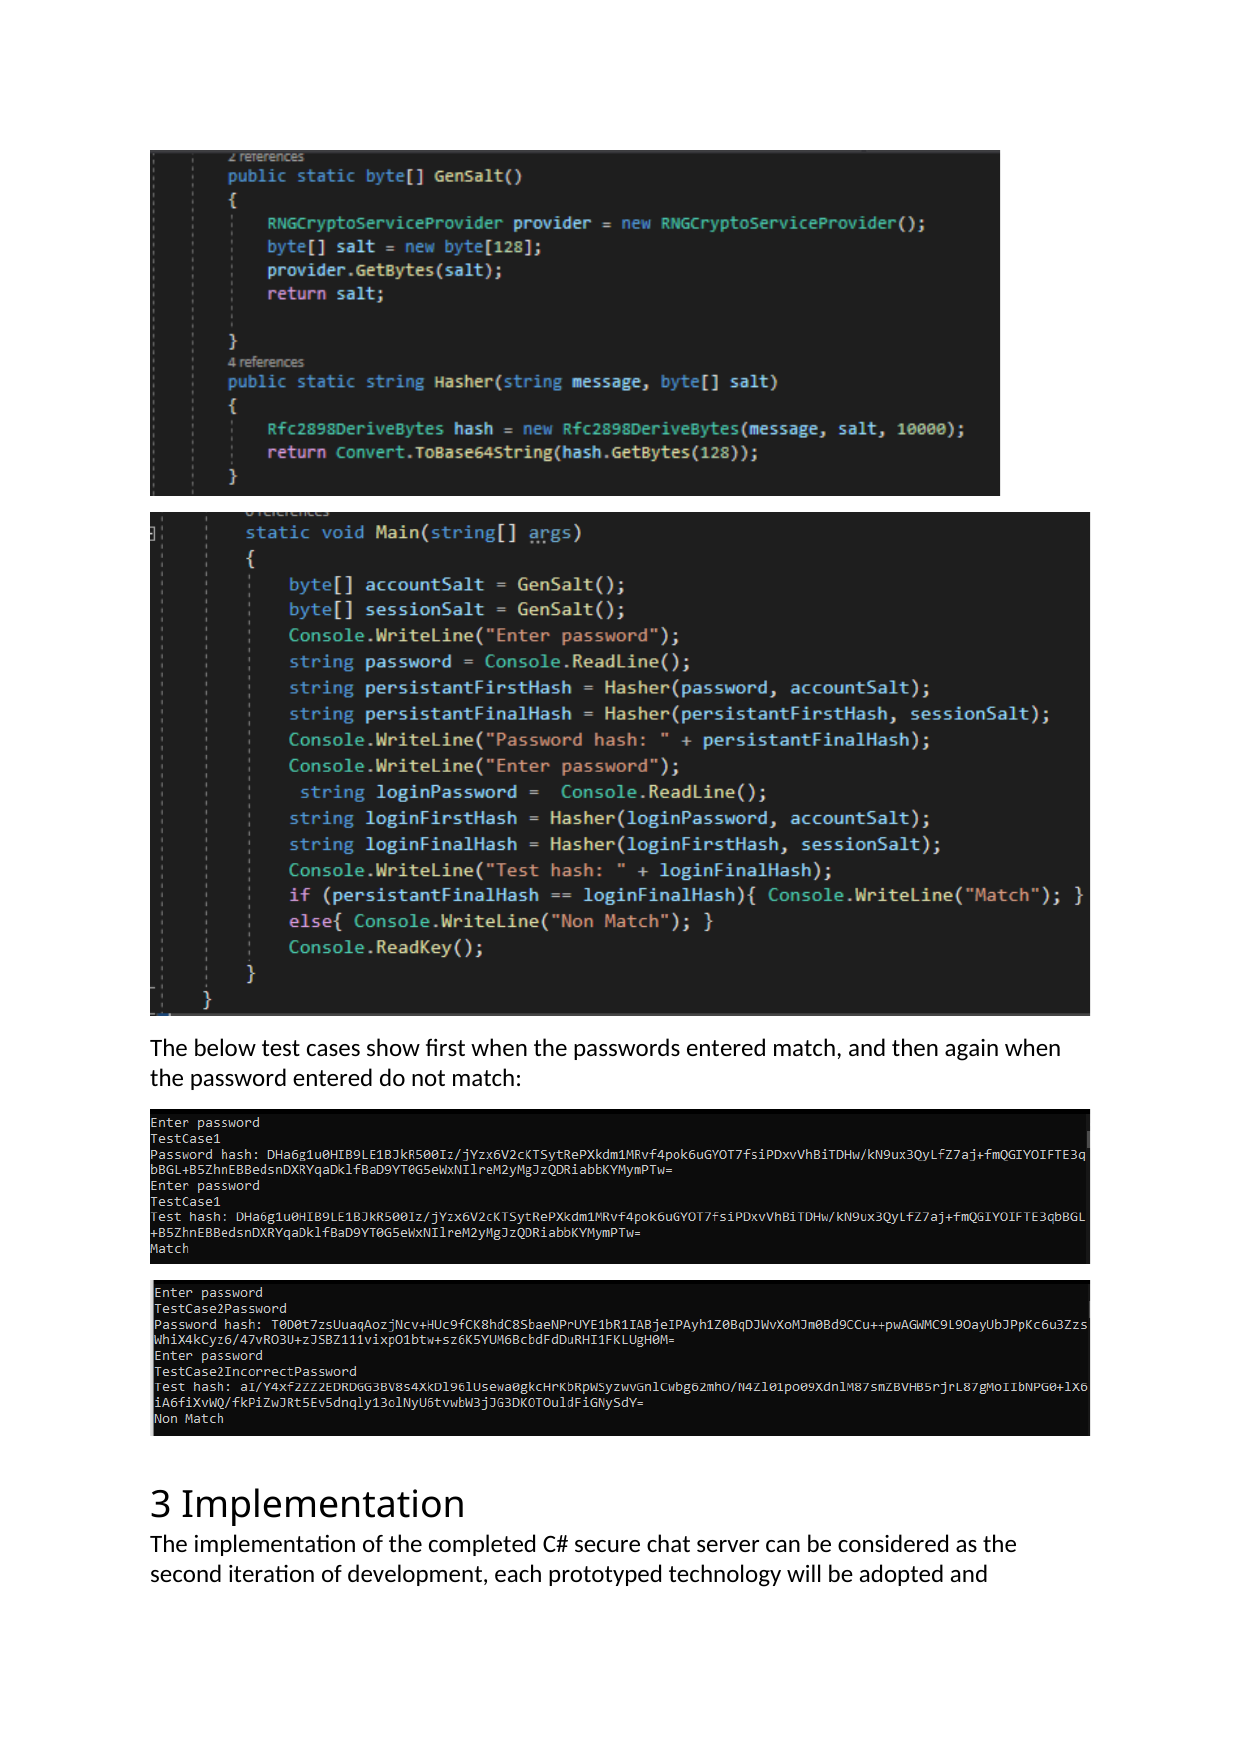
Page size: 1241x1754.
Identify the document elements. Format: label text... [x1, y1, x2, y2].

text The implementation of the completed C# secure chat server can be considered as the second iteration of development, each prototyped technology will be adopted and [150, 1528, 1090, 1589]
subtitle 3 Implementation [150, 1477, 1090, 1528]
text The below test cases show first when the passwords entered match, and then again when the password entered do not match: [150, 1032, 1090, 1093]
